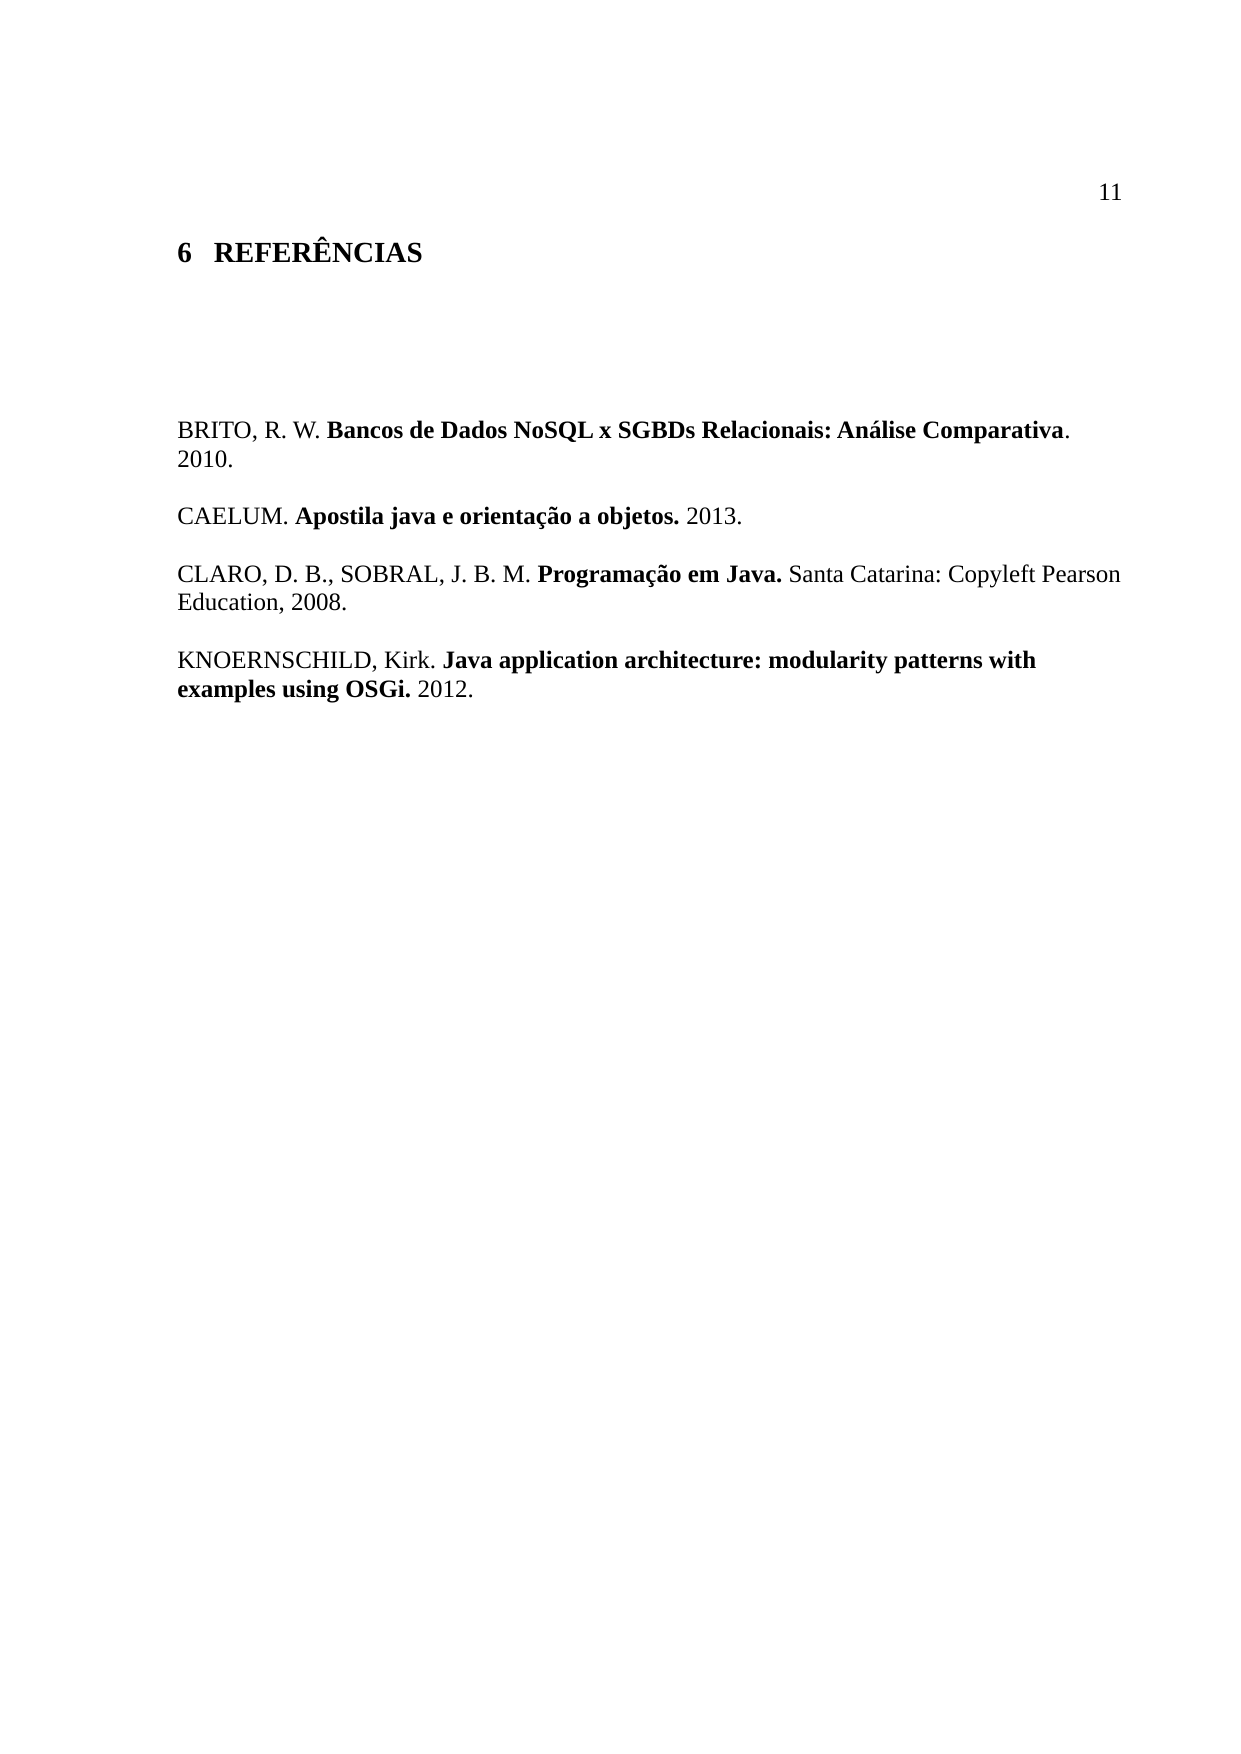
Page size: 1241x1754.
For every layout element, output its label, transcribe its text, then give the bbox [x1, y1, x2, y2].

title Referências [177, 235, 1122, 269]
text CLARO, D. B., SOBRAL, J. B. M. Programação em Java. Santa Catarina: Copyleft Pearson Education, 2008. [177, 559, 1122, 616]
text KNOERNSCHILD, Kirk. Java application architecture: modularity patterns with examples using OSGi. 2012. [177, 645, 1122, 702]
text BRITO, R. W. Bancos de Dados NoSQL x SGBDs Relacionais: Análise Comparativa. 2010. [177, 415, 1122, 472]
text CAELUM. Apostila java e orientação a objetos. 2013. [177, 501, 1122, 530]
